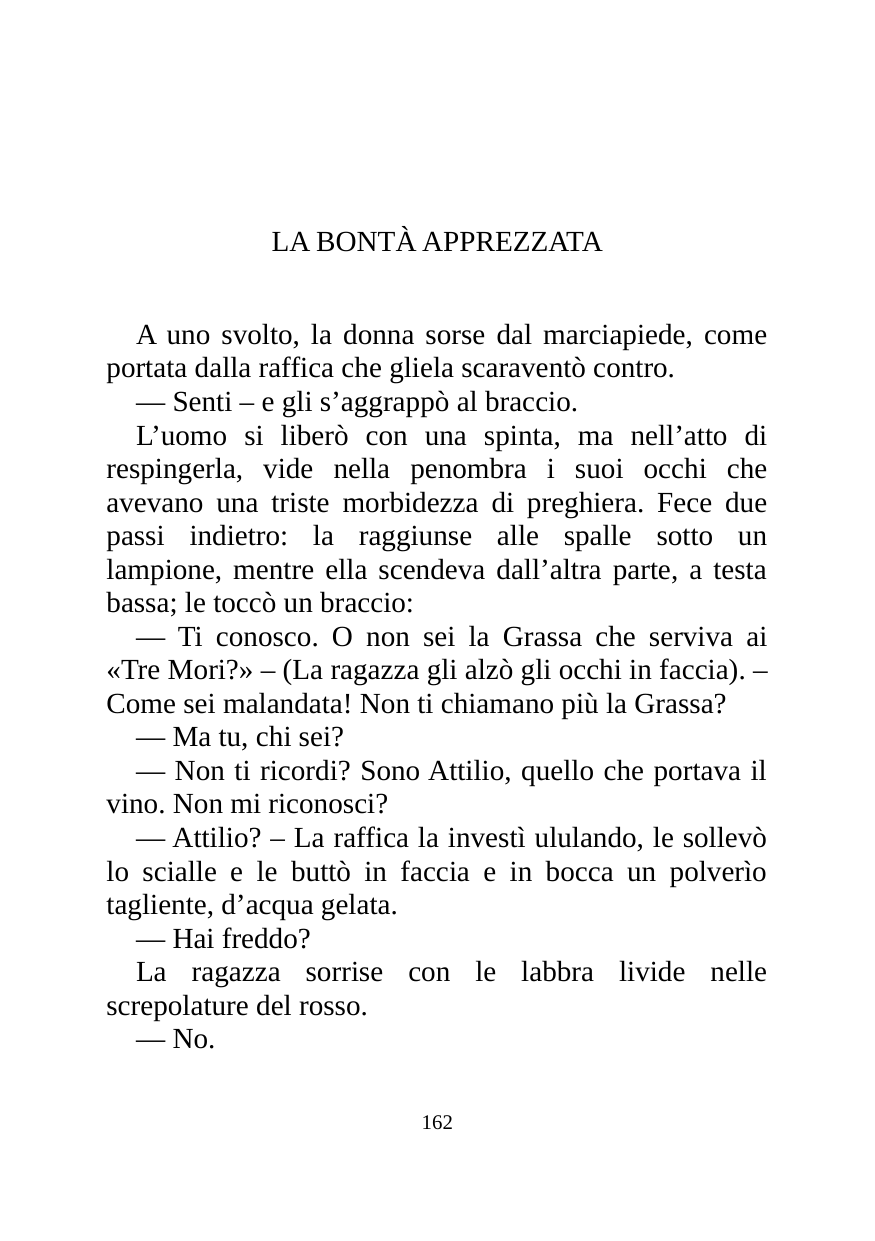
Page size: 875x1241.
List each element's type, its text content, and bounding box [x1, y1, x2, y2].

text — Senti – e gli s’aggrappò al braccio. [106, 384, 768, 418]
text — Attilio? – La raffica la investì ululando, le sollevò lo scialle e le buttò in faccia e in bocca un polverìo tagliente, d’acqua gelata. [106, 820, 768, 921]
text LA BONTÀ APPREZZATA [106, 224, 768, 258]
text A uno svolto, la donna sorse dal marciapiede, come portata dalla raffica che gliela scaraventò contro. [106, 317, 768, 384]
text — Ti conosco. O non sei la Grassa che serviva ai «Tre Mori?» – (La ragazza gli alzò gli occhi in faccia). – Come sei malandata! Non ti chiamano più la Grassa? [106, 619, 768, 719]
text L’uomo si liberò con una spinta, ma nell’atto di respingerla, vide nella penombra i suoi occhi che avevano una triste morbidezza di preghiera. Fece due passi indietro: la raggiunse alle spalle sotto un lampione, mentre ella scendeva dall’altra parte, a testa bassa; le toccò un braccio: [106, 418, 768, 619]
text — Hai freddo? [106, 921, 768, 954]
text — Non ti ricordi? Sono Attilio, quello che portava il vino. Non mi riconosci? [106, 753, 768, 820]
text — No. [106, 1021, 768, 1055]
text La ragazza sorrise con le labbra livide nelle screpolature del rosso. [106, 954, 768, 1021]
text — Ma tu, chi sei? [106, 719, 768, 753]
